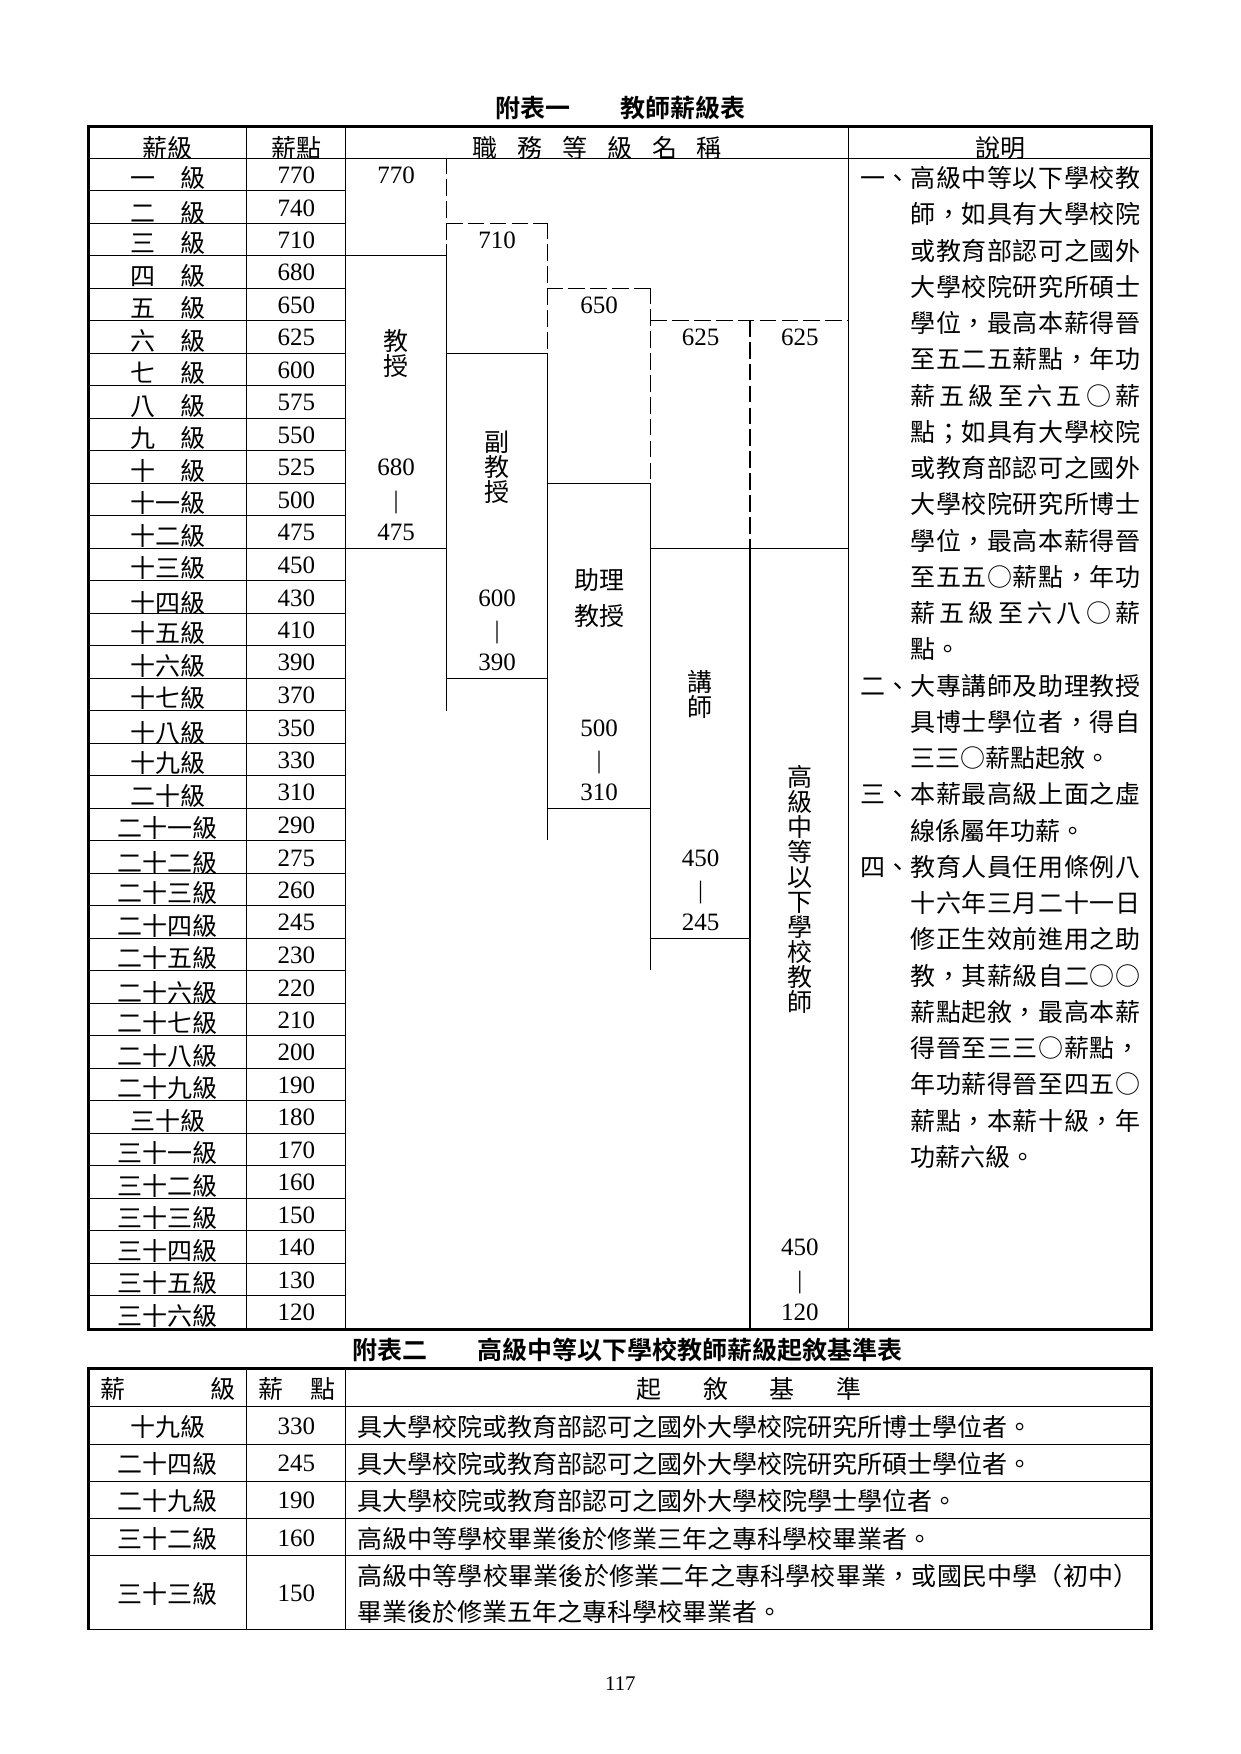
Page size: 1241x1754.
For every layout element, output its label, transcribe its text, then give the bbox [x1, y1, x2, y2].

table_cell 七 級 [90, 354, 246, 385]
table_cell 十二級 [90, 516, 246, 547]
table_header 職務等級名稱 [346, 128, 848, 157]
table_cell 三十五級 [90, 1264, 246, 1295]
table_cell 三十二級 [90, 1519, 246, 1555]
table_cell 二十七級 [90, 1004, 246, 1035]
table_cell 770 [247, 159, 345, 190]
table_cell 十八級 [90, 711, 246, 742]
table_cell 260 [247, 874, 345, 905]
table_cell 500 [247, 484, 345, 515]
table_cell [651, 418, 750, 450]
table_cell [447, 255, 547, 287]
table_cell 二十六級 [90, 971, 246, 1002]
table_cell 五 級 [90, 289, 246, 320]
table_cell 290 [247, 809, 345, 840]
table_header 薪點 [247, 128, 345, 157]
table_cell 575 [247, 386, 345, 417]
table_cell 310 [548, 775, 650, 807]
table_cell 475 [247, 516, 345, 547]
table_cell 770 [346, 159, 446, 190]
table_cell [750, 483, 848, 515]
table_cell [346, 190, 446, 222]
table_cell [651, 515, 750, 547]
table_cell [446, 159, 547, 222]
table_cell 525 [247, 451, 345, 482]
table_cell 245 [247, 906, 345, 937]
text 附表二 高級中等以下學校教師薪級起敘基準表 [89, 1331, 1167, 1367]
table_cell [548, 418, 651, 450]
table_cell 410 [247, 614, 345, 645]
table_cell 275 [247, 841, 345, 872]
table_cell 十七級 [90, 679, 246, 710]
table_cell 120 [247, 1296, 345, 1327]
table_cell 550 [247, 419, 345, 450]
table_cell [346, 549, 446, 1327]
table_cell 二十一級 [90, 809, 246, 840]
table_cell 十九級 [90, 1407, 246, 1443]
table_cell [750, 159, 848, 320]
table_cell [447, 320, 547, 352]
table_cell 二十級 [90, 776, 246, 807]
table_cell [651, 385, 750, 417]
table_cell 三十三級 [90, 1556, 246, 1629]
table_cell 十六級 [90, 646, 246, 677]
table_cell [548, 353, 651, 385]
table_cell 三十一級 [90, 1134, 246, 1165]
table_cell 625 [651, 320, 750, 352]
table_cell 180 [247, 1101, 345, 1132]
table_cell 450 [247, 549, 345, 580]
table_cell 150 [247, 1199, 345, 1230]
table_cell [651, 450, 750, 482]
table_cell 助理教授 [548, 484, 650, 710]
table_cell 330 [247, 744, 345, 775]
table_cell 210 [247, 1004, 345, 1035]
table_header 薪點 [247, 1370, 345, 1406]
table_cell 370 [247, 679, 345, 710]
table_cell | [548, 743, 650, 775]
table_cell 230 [247, 939, 345, 970]
table_cell [547, 320, 651, 352]
table_cell | [651, 873, 749, 905]
table_cell 高級中等學校畢業後於修業二年之專科學校畢業，或國民中學（初中）畢業後於修業五年之專科學校畢業者。 [346, 1556, 1150, 1629]
table_cell 450 [751, 1230, 848, 1262]
table_cell 四 級 [90, 256, 246, 287]
table_cell 140 [247, 1231, 345, 1262]
table_cell 170 [247, 1134, 345, 1165]
table_cell [548, 385, 651, 417]
table_cell 650 [547, 288, 651, 320]
table_cell 500 [548, 710, 650, 742]
table_cell [750, 450, 848, 482]
table_cell 具大學校院或教育部認可之國外大學校院學士學位者。 [346, 1482, 1150, 1518]
table_cell 350 [247, 711, 345, 742]
table_cell 390 [447, 645, 547, 677]
table_cell [750, 515, 848, 547]
table_cell 150 [247, 1556, 345, 1629]
table_cell [651, 939, 749, 1327]
table_cell 245 [651, 905, 749, 937]
table_header 說明 [849, 128, 1150, 157]
table_cell [547, 159, 651, 287]
table_cell 600 [447, 580, 547, 612]
table_cell 二十四級 [90, 906, 246, 937]
table_cell 710 [247, 224, 345, 255]
table_cell 具大學校院或教育部認可之國外大學校院研究所博士學位者。 [346, 1407, 1150, 1443]
table_cell [447, 288, 547, 320]
table_cell 八 級 [90, 386, 246, 417]
table_cell 三十四級 [90, 1231, 246, 1262]
table_header 薪級 [90, 128, 246, 157]
table_cell 講師 [651, 549, 749, 840]
table_cell 160 [247, 1166, 345, 1197]
table_cell 二十三級 [90, 874, 246, 905]
table_cell 三 級 [90, 224, 246, 255]
table_cell 二十二級 [90, 841, 246, 872]
table_cell 高級中等以下學校教師 [751, 549, 848, 1230]
text 附表一 教師薪級表 [89, 89, 1152, 125]
table_cell 650 [247, 289, 345, 320]
table_cell 十三級 [90, 549, 246, 580]
table_cell [346, 223, 446, 255]
table_cell 310 [247, 776, 345, 807]
table_cell 六 級 [90, 321, 246, 352]
table_cell 教授 [346, 256, 446, 450]
table_cell 245 [247, 1445, 345, 1481]
table_cell 220 [247, 971, 345, 1002]
table_cell [651, 353, 750, 385]
table_cell 330 [247, 1407, 345, 1443]
table_cell 十一級 [90, 484, 246, 515]
table_cell 二十四級 [90, 1445, 246, 1481]
table_cell 三十級 [90, 1101, 246, 1132]
table_cell 十九級 [90, 744, 246, 775]
table_cell [547, 809, 651, 1327]
table_cell [750, 418, 848, 450]
table_cell 450 [651, 840, 749, 872]
table_cell 三十二級 [90, 1166, 246, 1197]
table_cell | [751, 1263, 848, 1295]
table_cell 390 [247, 646, 345, 677]
table_cell 二十九級 [90, 1069, 246, 1100]
table_cell 430 [247, 581, 345, 612]
table_cell 三十三級 [90, 1199, 246, 1230]
table_cell 740 [247, 191, 345, 222]
table_cell | [346, 483, 446, 515]
table_cell 高級中等學校畢業後於修業三年之專科學校畢業者。 [346, 1519, 1150, 1555]
table_cell 680 [247, 256, 345, 287]
table_cell 二十八級 [90, 1036, 246, 1067]
table_cell 二 級 [90, 191, 246, 222]
table_cell 190 [247, 1069, 345, 1100]
table_cell 710 [446, 223, 547, 255]
table_cell [446, 679, 547, 1327]
table_cell 625 [247, 321, 345, 352]
table_cell 625 [750, 320, 848, 352]
table_cell 190 [247, 1482, 345, 1518]
table_header 薪級 [90, 1370, 246, 1406]
table_cell 高級中等以下學校教師，如具有大學校院或教育部認可之國外大學校院研究所碩士學位，最高本薪得晉至五二五薪點，年功薪五級至六五○薪點；如具有大學校院或教育部認可之國外大學校院研究所博士學位，最高本薪得晉至五五○薪點，年功薪五級至六八○薪點。 大專講師及助理教授具博士學位者，得自三三○薪點起敘。 本薪最高級上面之虛線係屬年功薪。 教育人員任用條例八十六年三月二十一日修正生效前進用之助教，其薪級自二○○薪點起敘，最高本薪得晉至三三○薪點，年功薪得晉至四五○薪點，本薪十級，年功薪六級。 [849, 159, 1150, 1327]
table_cell 二十九級 [90, 1482, 246, 1518]
table_cell 一 級 [90, 159, 246, 190]
table_cell 九 級 [90, 419, 246, 450]
table_cell [548, 450, 651, 482]
table_cell 600 [247, 354, 345, 385]
table_cell [750, 353, 848, 385]
table_cell | [447, 613, 547, 645]
table_cell 200 [247, 1036, 345, 1067]
table_cell 十 級 [90, 451, 246, 482]
table_cell 680 [346, 450, 446, 482]
table_cell 160 [247, 1519, 345, 1555]
table_cell 副教授 [447, 354, 547, 580]
table_cell [651, 159, 750, 320]
table_cell 475 [346, 515, 446, 547]
table_cell 具大學校院或教育部認可之國外大學校院研究所碩士學位者。 [346, 1445, 1150, 1481]
table_header 起敘基準 [346, 1370, 1150, 1406]
table_cell 十四級 [90, 581, 246, 612]
table_cell 十五級 [90, 614, 246, 645]
table_cell 130 [247, 1264, 345, 1295]
table_cell 三十六級 [90, 1296, 246, 1327]
table_cell 120 [751, 1295, 848, 1327]
table_cell [750, 385, 848, 417]
table_cell 二十五級 [90, 939, 246, 970]
table_cell [651, 483, 750, 515]
